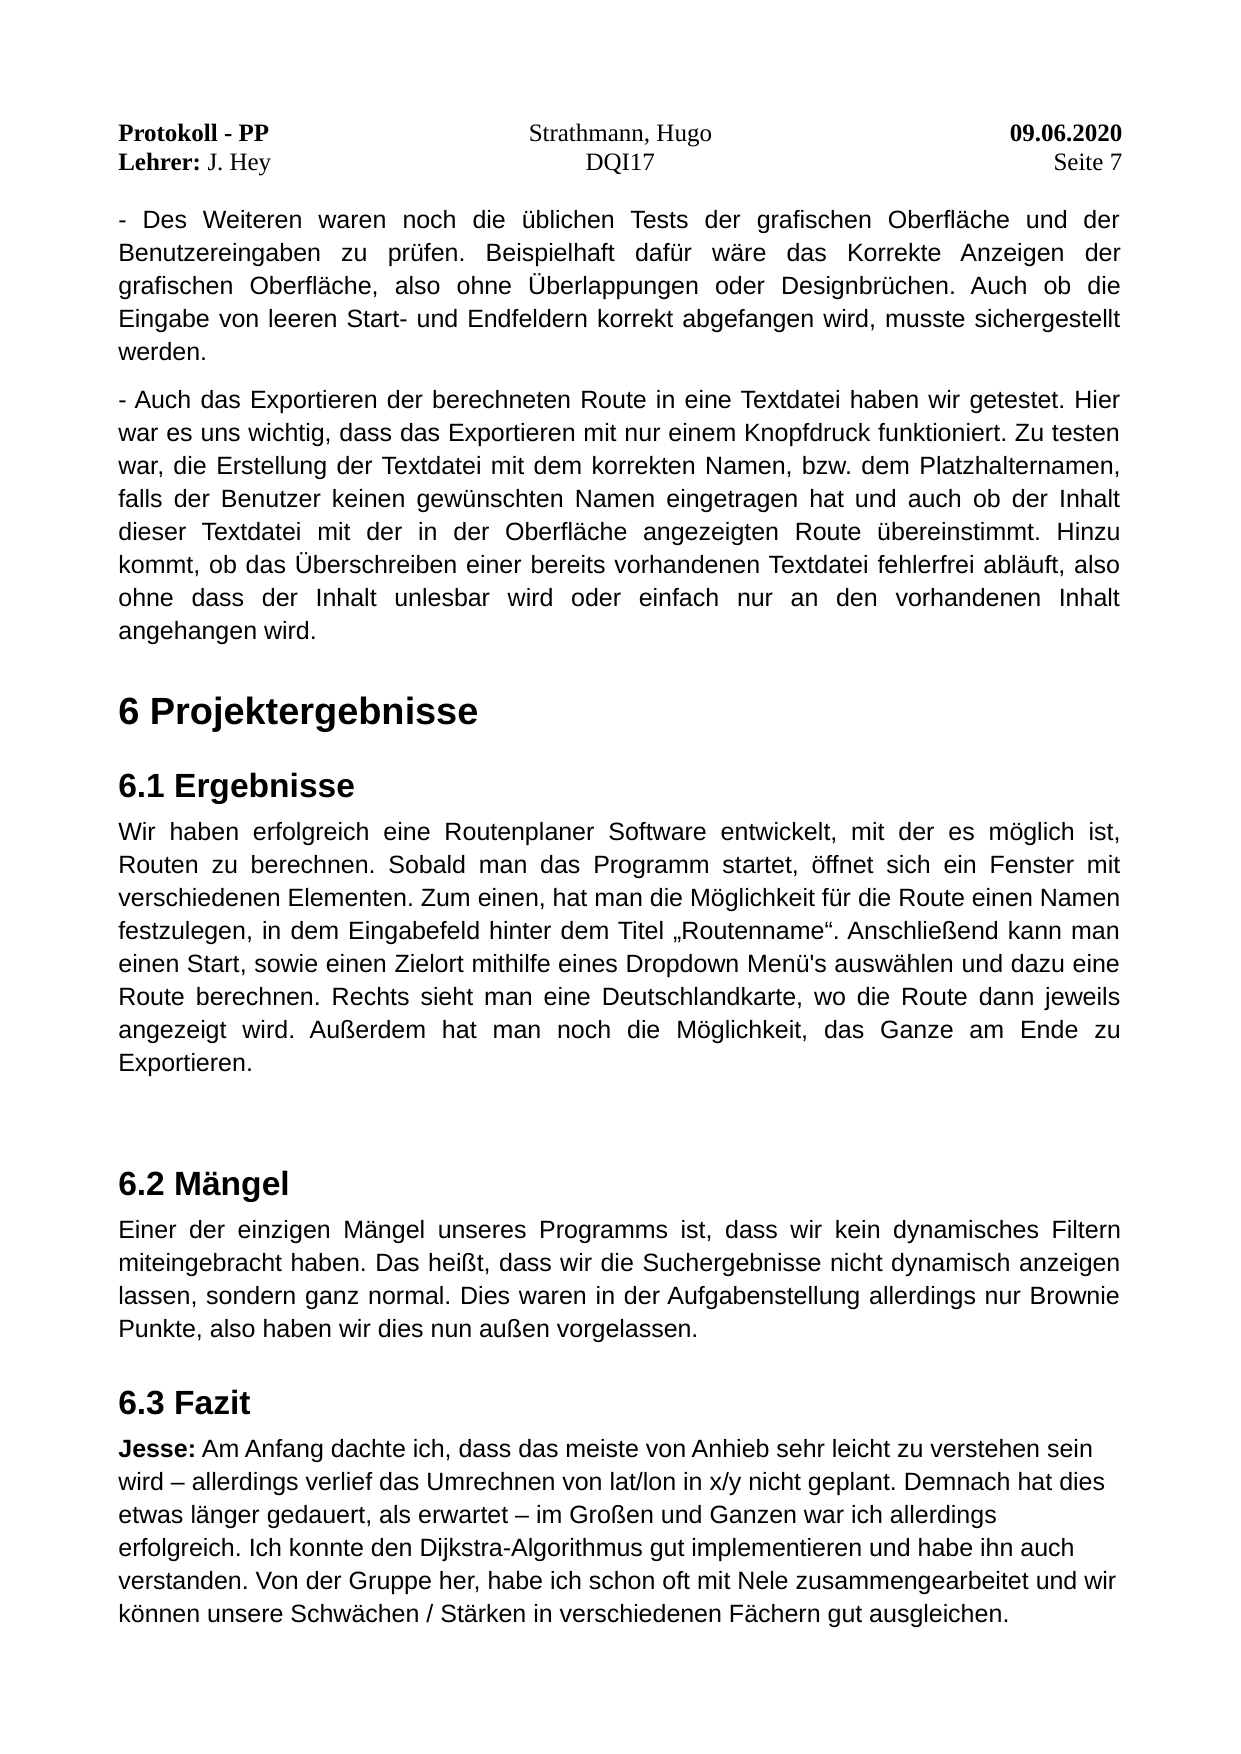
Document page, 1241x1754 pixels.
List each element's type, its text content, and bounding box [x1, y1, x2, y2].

text Wir haben erfolgreich eine Routenplaner Software entwickelt, mit der es möglich ist, Routen zu berechnen. Sobald man das Programm startet, öffnet sich ein Fenster mit verschiedenen Elementen. Zum einen, hat man die Möglichkeit für die Route einen Namen festzulegen, in dem Eingabefeld hinter dem Titel „Routenname“. Anschließend kann man einen Start, sowie einen Zielort mithilfe eines Dropdown Menü's auswählen und dazu eine Route berechnen. Rechts sieht man eine Deutschlandkarte, wo die Route dann jeweils angezeigt wird. Außerdem hat man noch die Möglichkeit, das Ganze am Ende zu Exportieren. [118, 817, 1122, 1077]
text - Des Weiteren waren noch die üblichen Tests der grafischen Oberfläche und der Benutzereingaben zu prüfen. Beispielhaft dafür wäre das Korrekte Anzeigen der grafischen Oberfläche, also ohne Überlappungen oder Designbrüchen. Auch ob die Eingabe von leeren Start- und Endfeldern korrekt abgefangen wird, musste sichergestellt werden. [118, 205, 1122, 366]
text Einer der einzigen Mängel unseres Programms ist, dass wir kein dynamisches Filtern miteingebracht haben. Das heißt, dass wir die Suchergebnisse nicht dynamisch anzeigen lassen, sondern ganz normal. Dies waren in der Aufgabenstellung allerdings nur Brownie Punkte, also haben wir dies nun außen vorgelassen. [118, 1215, 1122, 1343]
subtitle 6 Projektergebnisse [118, 688, 1122, 732]
text Jesse: Am Anfang dachte ich, dass das meiste von Anhieb sehr leicht zu verstehen sein wird – allerdings verlief das Umrechnen von lat/lon in x/y nicht geplant. Demnach hat dies etwas länger gedauert, als erwartet – im Großen und Ganzen war ich allerdings erfolgreich. Ich konnte den Dijkstra-Algorithmus gut implementieren und habe ihn auch verstanden. Von der Gruppe her, habe ich schon oft mit Nele zusammengearbeitet und wir können unsere Schwächen / Stärken in verschiedenen Fächern gut ausgleichen. [118, 1434, 1122, 1627]
subtitle 6.2 Mängel [118, 1164, 1122, 1202]
subtitle 6.1 Ergebnisse [118, 766, 1122, 804]
subtitle 6.3 Fazit [118, 1382, 1122, 1421]
text - Auch das Exportieren der berechneten Route in eine Textdatei haben wir getestet. Hier war es uns wichtig, dass das Exportieren mit nur einem Knopfdruck funktioniert. Zu testen war, die Erstellung der Textdatei mit dem korrekten Namen, bzw. dem Platzhalternamen, falls der Benutzer keinen gewünschten Namen eingetragen hat und auch ob der Inhalt dieser Textdatei mit der in der Oberfläche angezeigten Route übereinstimmt. Hinzu kommt, ob das Überschreiben einer bereits vorhandenen Textdatei fehlerfrei abläuft, also ohne dass der Inhalt unlesbar wird oder einfach nur an den vorhandenen Inhalt angehangen wird. [118, 385, 1122, 645]
